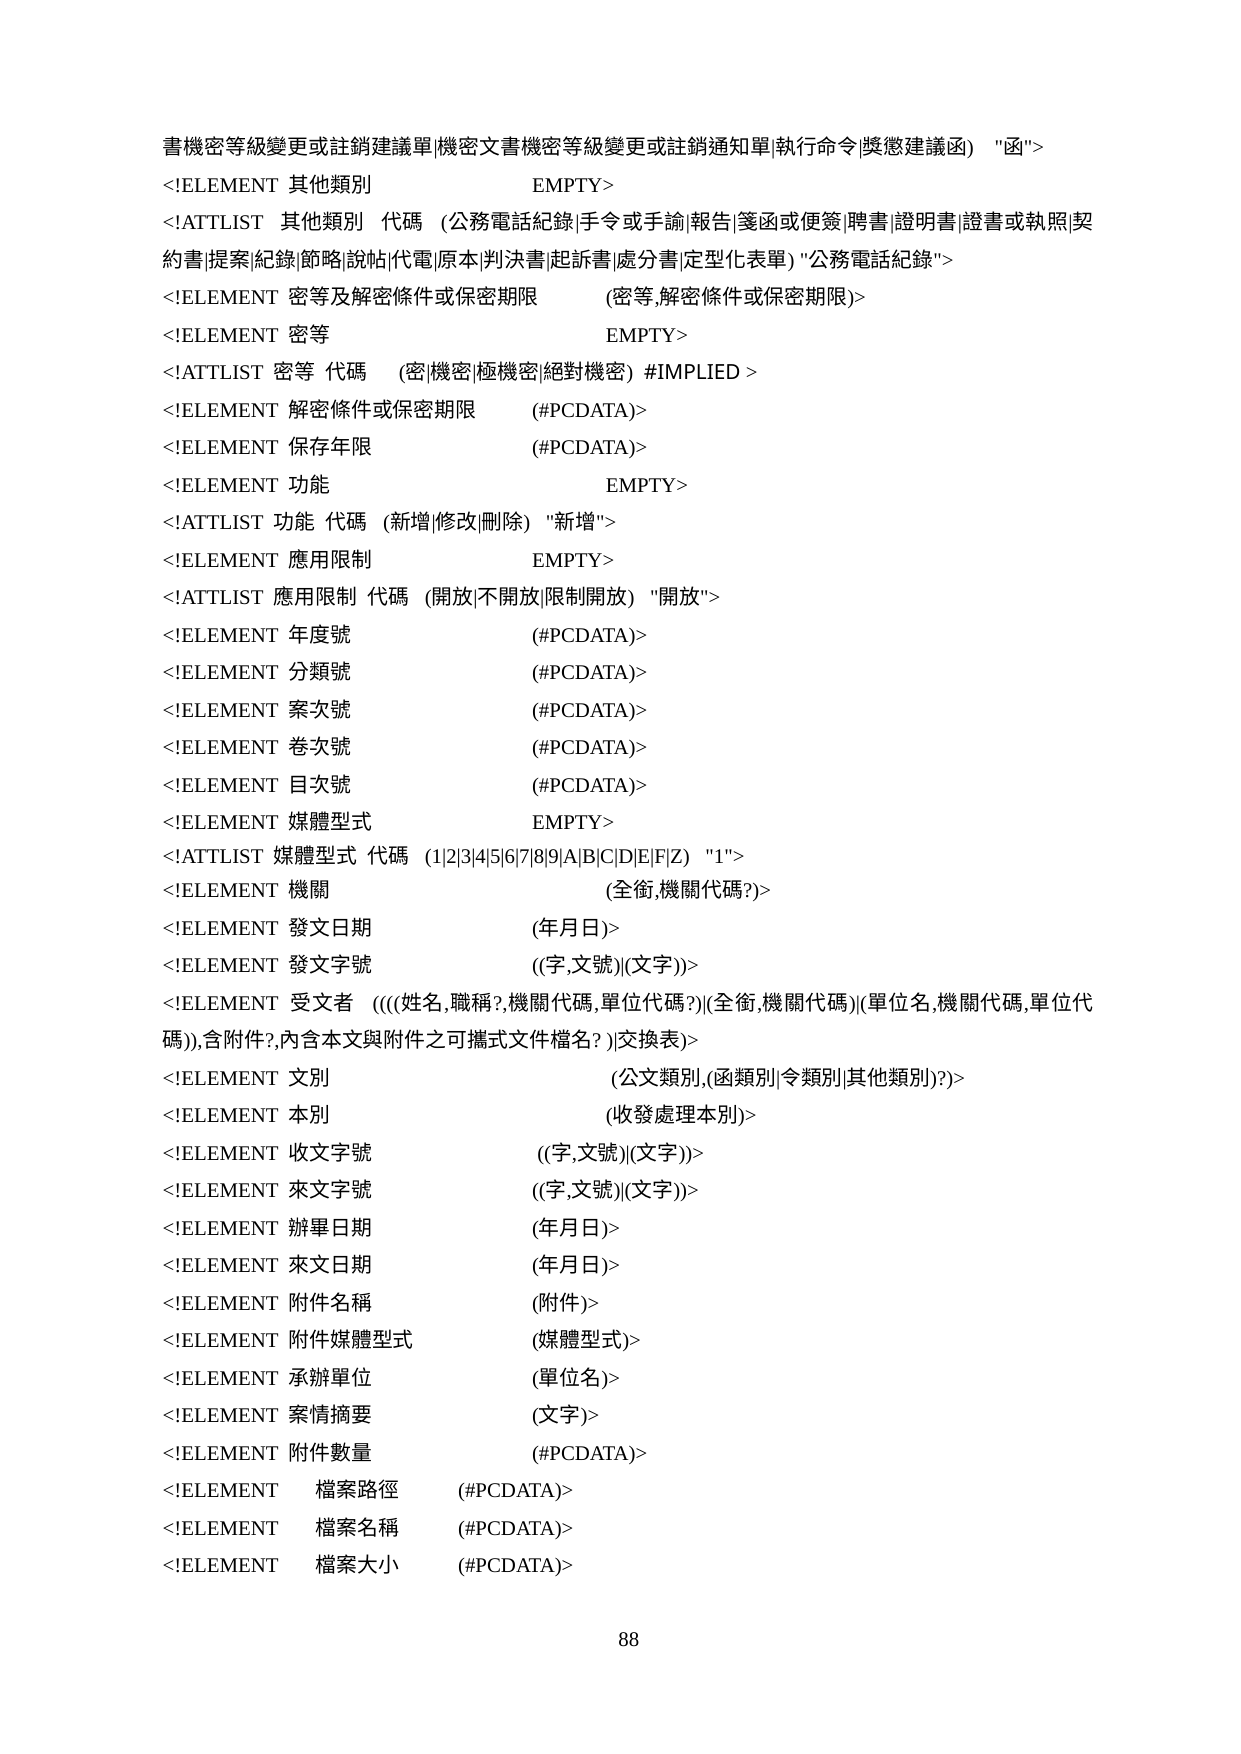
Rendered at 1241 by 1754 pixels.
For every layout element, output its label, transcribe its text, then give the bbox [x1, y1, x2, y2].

text <!ELEMENT 目次號 (#PCDATA)> [162, 764, 1094, 802]
text <!ATTLIST 其他類別 代碼 (公務電話紀錄|手令或手諭|報告|箋函或便簽|聘書|證明書|證書或執照|契約書|提案|紀錄|節略|說帖|代電|原本|判決書|起訴書|處分書|定型化表單) "公務電話紀錄"> [162, 202, 1094, 277]
text <!ELEMENT 分類號 (#PCDATA)> [162, 652, 1094, 689]
text <!ATTLIST 應用限制 代碼 (開放|不開放|限制開放) "開放"> [162, 577, 1094, 614]
text <!ELEMENT 案情摘要 (文字)> [162, 1394, 1094, 1432]
text <!ELEMENT 媒體型式 EMPTY> [162, 802, 1094, 839]
text <!ELEMENT 卷次號 (#PCDATA)> [162, 727, 1094, 764]
text <!ELEMENT 附件媒體型式 (媒體型式)> [162, 1319, 1094, 1357]
text <!ELEMENT 其他類別 EMPTY> [162, 164, 1094, 202]
text <!ELEMENT 附件數量 (#PCDATA)> [162, 1432, 1094, 1469]
text <!ELEMENT 檔案路徑 (#PCDATA)> [162, 1469, 1094, 1507]
text <!ELEMENT 受文者 ((((姓名,職稱?,機關代碼,單位代碼?)|(全銜,機關代碼)|(單位名,機關代碼,單位代碼)),含附件?,內含本文與附件之可攜式文件檔名? )|交換表)> [162, 982, 1094, 1057]
text <!ELEMENT 附件名稱 (附件)> [162, 1282, 1094, 1319]
text <!ELEMENT 保存年限 (#PCDATA)> [162, 427, 1094, 464]
text <!ELEMENT 檔案名稱 (#PCDATA)> [162, 1507, 1094, 1544]
text <!ELEMENT 來文字號 ((字,文號)|(文字))> [162, 1169, 1094, 1207]
text <!ELEMENT 功能 EMPTY> [162, 464, 1094, 502]
text <!ELEMENT 發文日期 (年月日)> [162, 907, 1094, 944]
text <!ELEMENT 發文字號 ((字,文號)|(文字))> [162, 944, 1094, 982]
text <!ATTLIST 功能 代碼 (新增|修改|刪除) "新增"> [162, 502, 1094, 539]
text <!ELEMENT 檔案大小 (#PCDATA)> [162, 1544, 1094, 1582]
text <!ATTLIST 密等 代碼 (密|機密|極機密|絕對機密) #IMPLIED > [162, 352, 1094, 389]
text <!ELEMENT 辦畢日期 (年月日)> [162, 1207, 1094, 1244]
text <!ELEMENT 案次號 (#PCDATA)> [162, 689, 1094, 727]
text <!ELEMENT 文別 (公文類別,(函類別|令類別|其他類別)?)> [162, 1057, 1094, 1094]
text <!ELEMENT 年度號 (#PCDATA)> [162, 614, 1094, 652]
text <!ELEMENT 解密條件或保密期限 (#PCDATA)> [162, 389, 1094, 427]
text <!ATTLIST 媒體型式 代碼 (1|2|3|4|5|6|7|8|9|A|B|C|D|E|F|Z) "1"> [162, 839, 1094, 869]
text <!ELEMENT 機關 (全銜,機關代碼?)> [162, 869, 1094, 907]
text <!ELEMENT 密等 EMPTY> [162, 314, 1094, 352]
text <!ELEMENT 來文日期 (年月日)> [162, 1244, 1094, 1282]
text 書機密等級變更或註銷建議單|機密文書機密等級變更或註銷通知單|執行命令|獎懲建議函) "函"> [162, 127, 1094, 164]
text <!ELEMENT 承辦單位 (單位名)> [162, 1357, 1094, 1394]
text <!ELEMENT 本別 (收發處理本別)> [162, 1094, 1094, 1132]
text <!ELEMENT 密等及解密條件或保密期限 (密等,解密條件或保密期限)> [162, 277, 1094, 314]
text <!ELEMENT 應用限制 EMPTY> [162, 539, 1094, 577]
text <!ELEMENT 收文字號 ((字,文號)|(文字))> [162, 1132, 1094, 1169]
